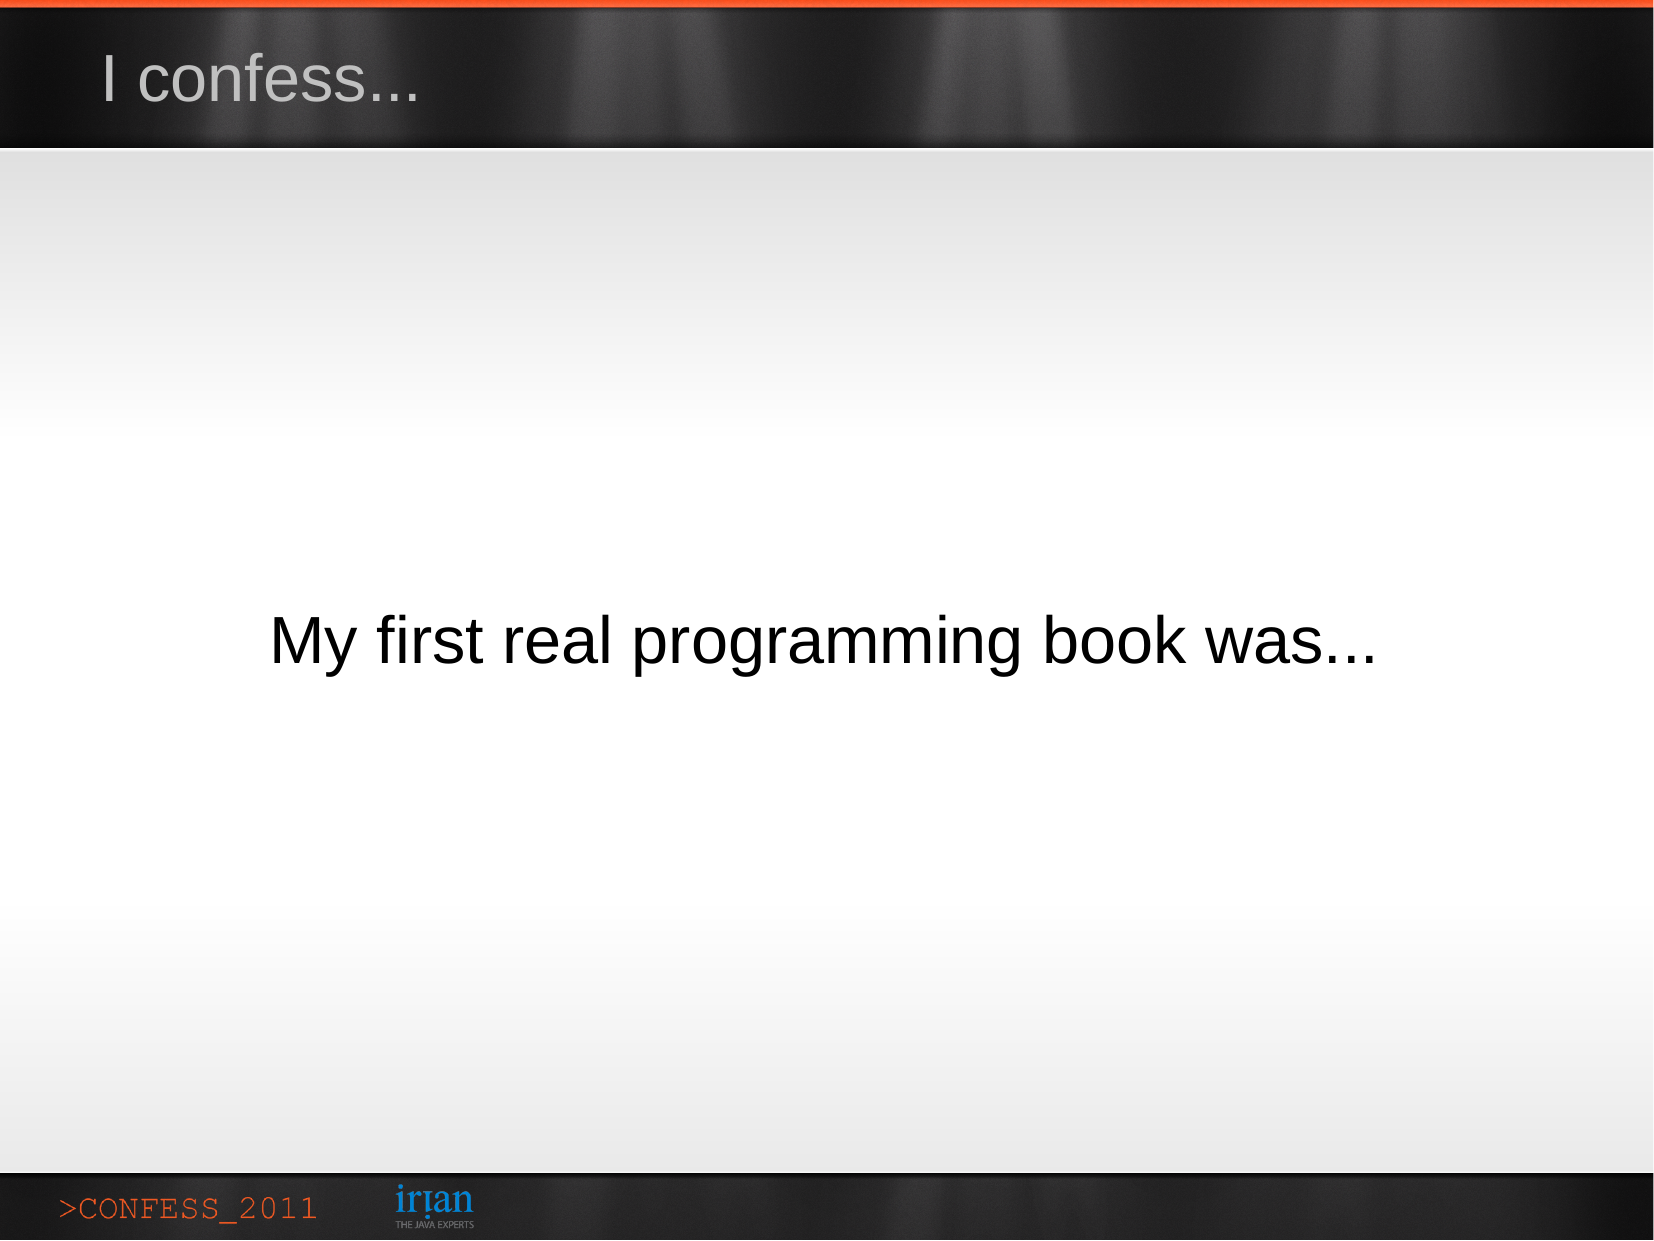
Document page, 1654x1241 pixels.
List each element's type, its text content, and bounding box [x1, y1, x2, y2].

picture [0, 0, 1654, 1240]
text_box My first real programming book was... [80, 305, 1570, 1125]
title I confess... [100, 6, 1589, 151]
